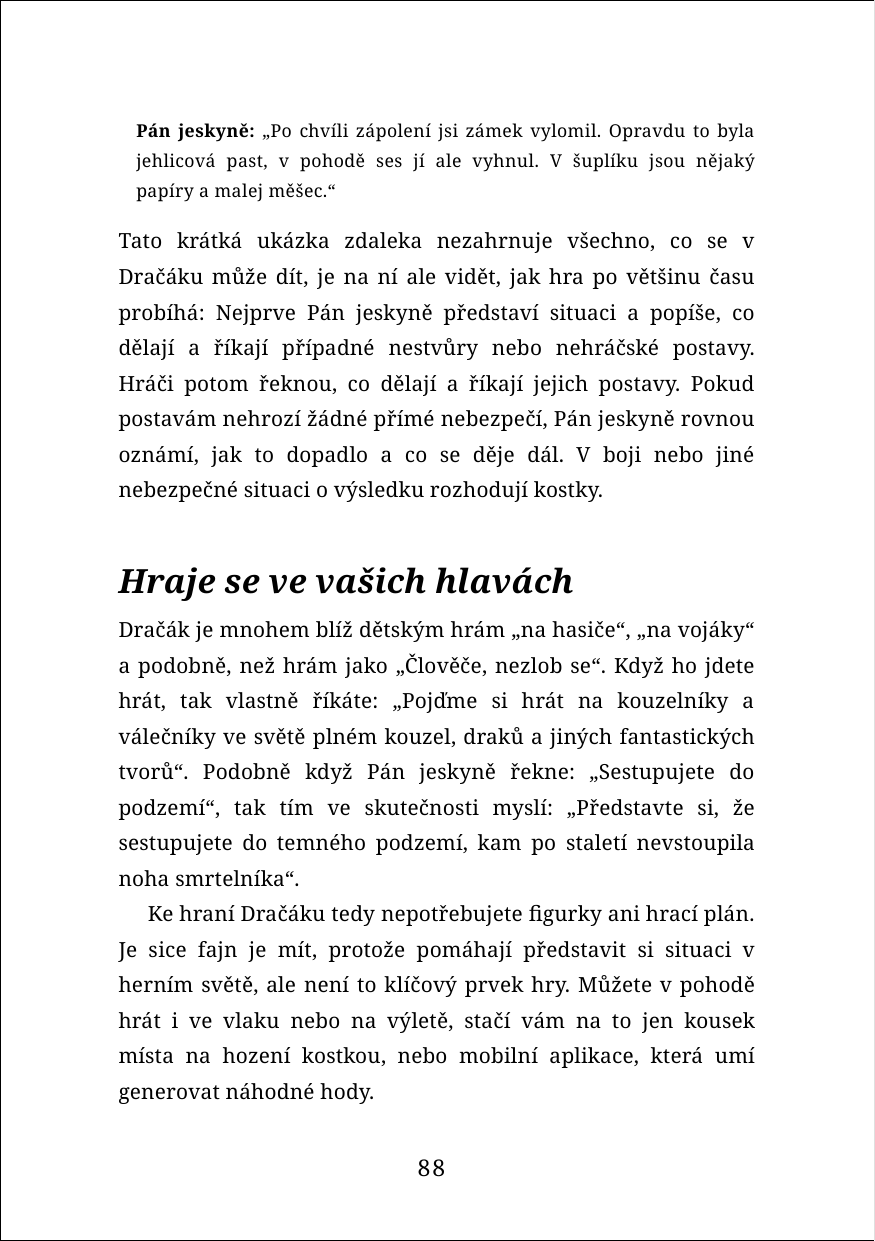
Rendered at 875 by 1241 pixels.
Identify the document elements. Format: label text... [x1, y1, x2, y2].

text Dračák je mnohem blíž dětským hrám „na hasiče“, „na vojáky“ a podobně, než hrám jako „Člověče, nezlob se“. Když ho jdete hrát, tak vlastně říkáte: „Pojďme si hrát na kouzelníky a válečníky ve světě plném kouzel, draků a jiných fantastických tvorů“. Podobně když Pán jeskyně řekne: „Sestupujete do podzemí“, tak tím ve skutečnosti myslí: „Představte si, že sestupujete do temného podzemí, kam po staletí nevstoupila noha smrtelníka“. Ke hraní Dračáku tedy nepotřebujete figurky ani hrací plán. Je sice fajn je mít, protože pomáhají představit si situaci v herním světě, ale není to klíčový prvek hry. Můžete v pohodě hrát i ve vlaku nebo na výletě, stačí vám na to jen kousek místa na hození kostkou, nebo mobilní aplikace, která umí generovat náhodné hody. [118, 615, 756, 1105]
subtitle Hraje se ve vašich hlavách [118, 558, 756, 603]
text Pán jeskyně: „Po chvíli zápolení jsi zámek vylomil. Opravdu to byla jehlicová past, v pohodě ses jí ale vyhnul. V šuplíku jsou nějaký papíry a malej měšec.“ [136, 118, 756, 203]
text Tato krátká ukázka zdaleka nezahrnuje všechno, co se v Dračáku může dít, je na ní ale vidět, jak hra po většinu času probíhá: Nejprve Pán jeskyně představí situaci a popíše, co dělají a říkají případné nestvůry nebo nehráčské postavy. Hráči potom řeknou, co dělají a říkají jejich postavy. Pokud postavám nehrozí žádné přímé nebezpečí, Pán jeskyně rovnou oznámí, jak to dopadlo a co se děje dál. V boji nebo jiné nebezpečné situaci o výsledku rozhodují kostky. [118, 227, 756, 504]
